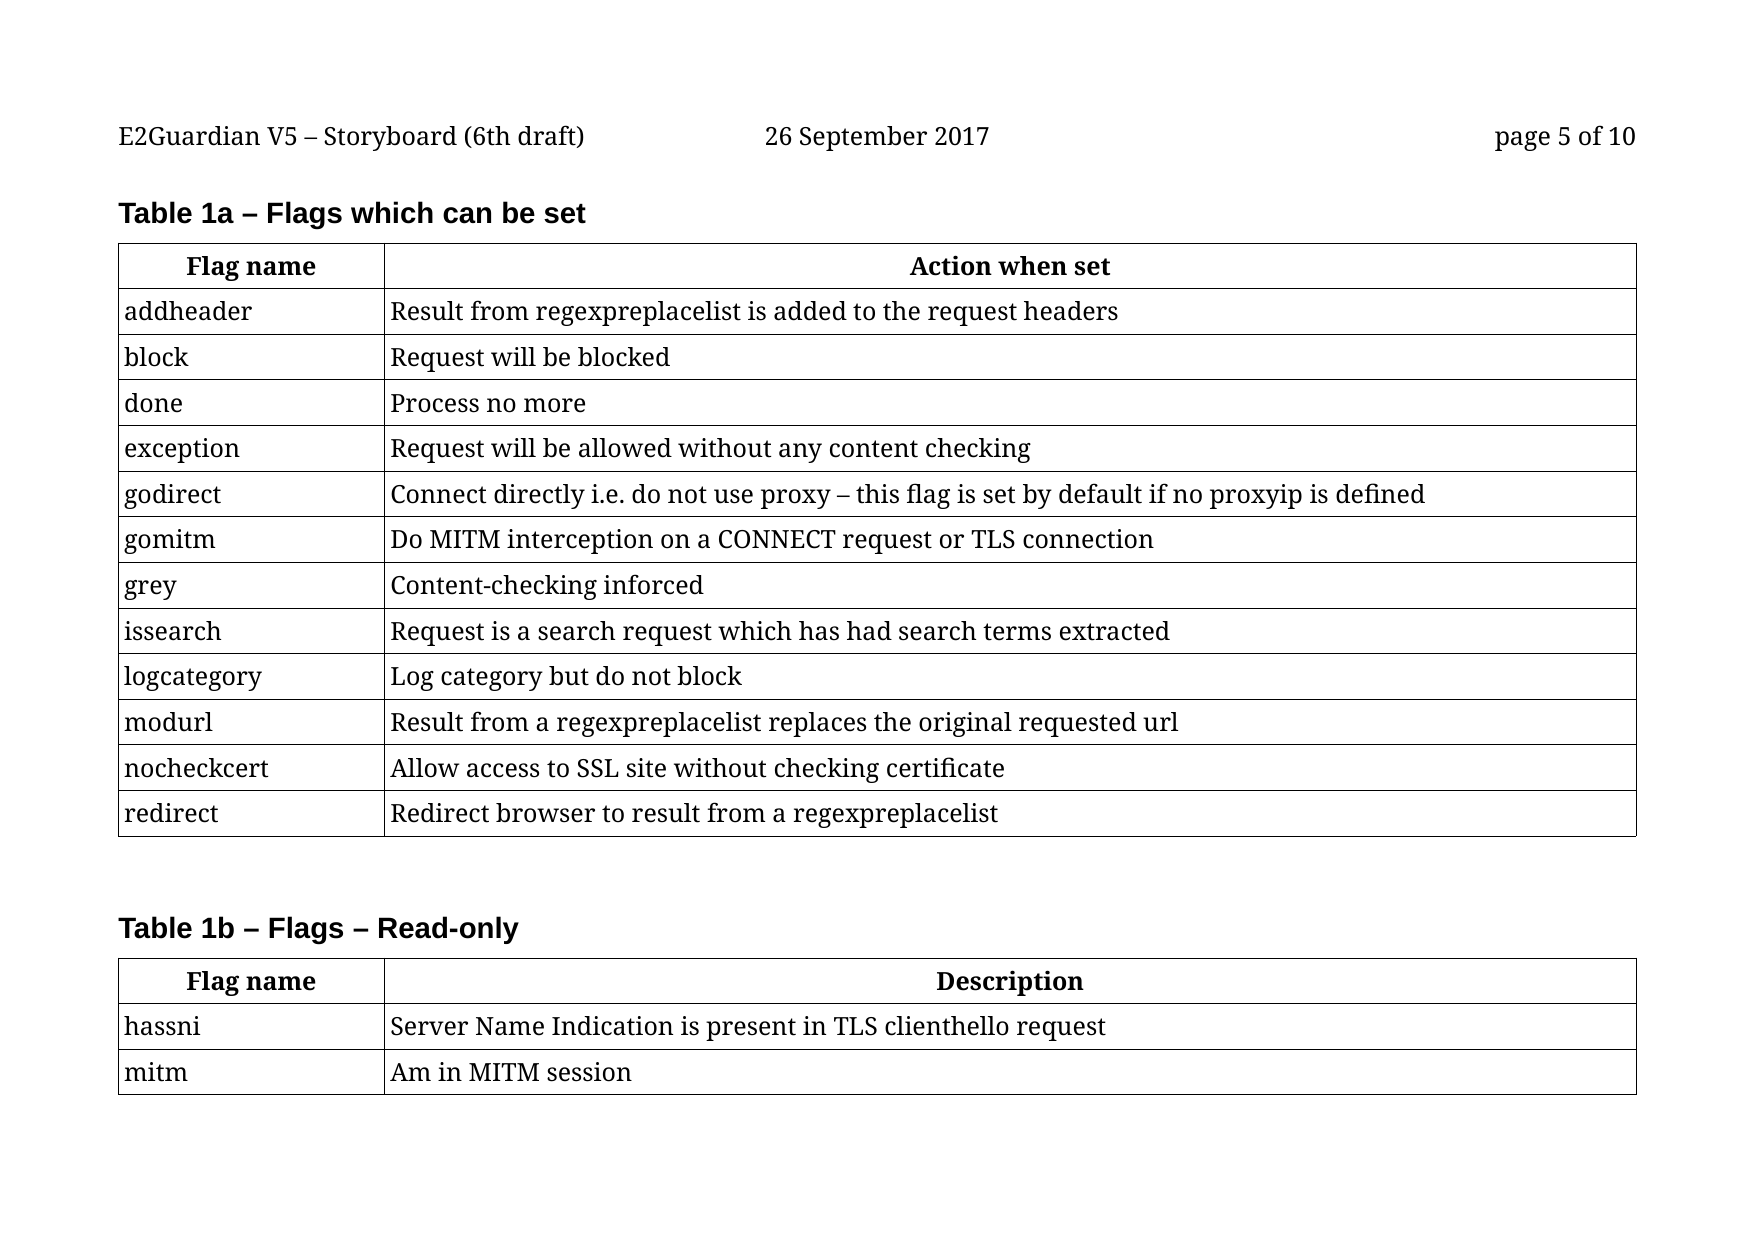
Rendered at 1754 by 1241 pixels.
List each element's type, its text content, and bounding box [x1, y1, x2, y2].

table_cell godirect [119, 472, 384, 516]
table_cell redirect [119, 791, 384, 836]
table_cell gomitm [119, 517, 384, 562]
table_cell mitm [119, 1050, 384, 1094]
subtitle Table 1b – Flags – Read-only [118, 911, 1636, 945]
table_cell Request will be blocked [385, 335, 1636, 379]
table_cell Allow access to SSL site without checking certificate [385, 745, 1636, 790]
table_cell nocheckcert [119, 745, 384, 790]
table_cell block [119, 335, 384, 379]
table_header Description [385, 959, 1636, 1003]
table_cell Request is a search request which has had search terms extracted [385, 609, 1636, 653]
table_cell Server Name Indication is present in TLS clienthello request [385, 1004, 1636, 1049]
table_cell logcategory [119, 654, 384, 699]
table_cell Process no more [385, 380, 1636, 425]
table_cell Request will be allowed without any content checking [385, 426, 1636, 471]
table_cell addheader [119, 289, 384, 334]
table_cell Log category but do not block [385, 654, 1636, 699]
subtitle Table 1a – Flags which can be set [118, 196, 1636, 230]
table_header Action when set [385, 244, 1636, 288]
table_cell modurl [119, 700, 384, 744]
table_cell exception [119, 426, 384, 471]
table_cell Content-checking inforced [385, 563, 1636, 607]
table_cell Am in MITM session [385, 1050, 1636, 1094]
table_cell Redirect browser to result from a regexpreplacelist [385, 791, 1636, 836]
table_header Flag name [119, 244, 384, 288]
table_cell grey [119, 563, 384, 607]
table_cell Result from a regexpreplacelist replaces the original requested url [385, 700, 1636, 744]
table_cell hassni [119, 1004, 384, 1049]
table_header Flag name [119, 959, 384, 1003]
table_cell Do MITM interception on a CONNECT request or TLS connection [385, 517, 1636, 562]
table_cell Result from regexpreplacelist is added to the request headers [385, 289, 1636, 334]
table_cell done [119, 380, 384, 425]
table_cell issearch [119, 609, 384, 653]
table_cell Connect directly i.e. do not use proxy – this flag is set by default if no proxyip is defined [385, 472, 1636, 516]
